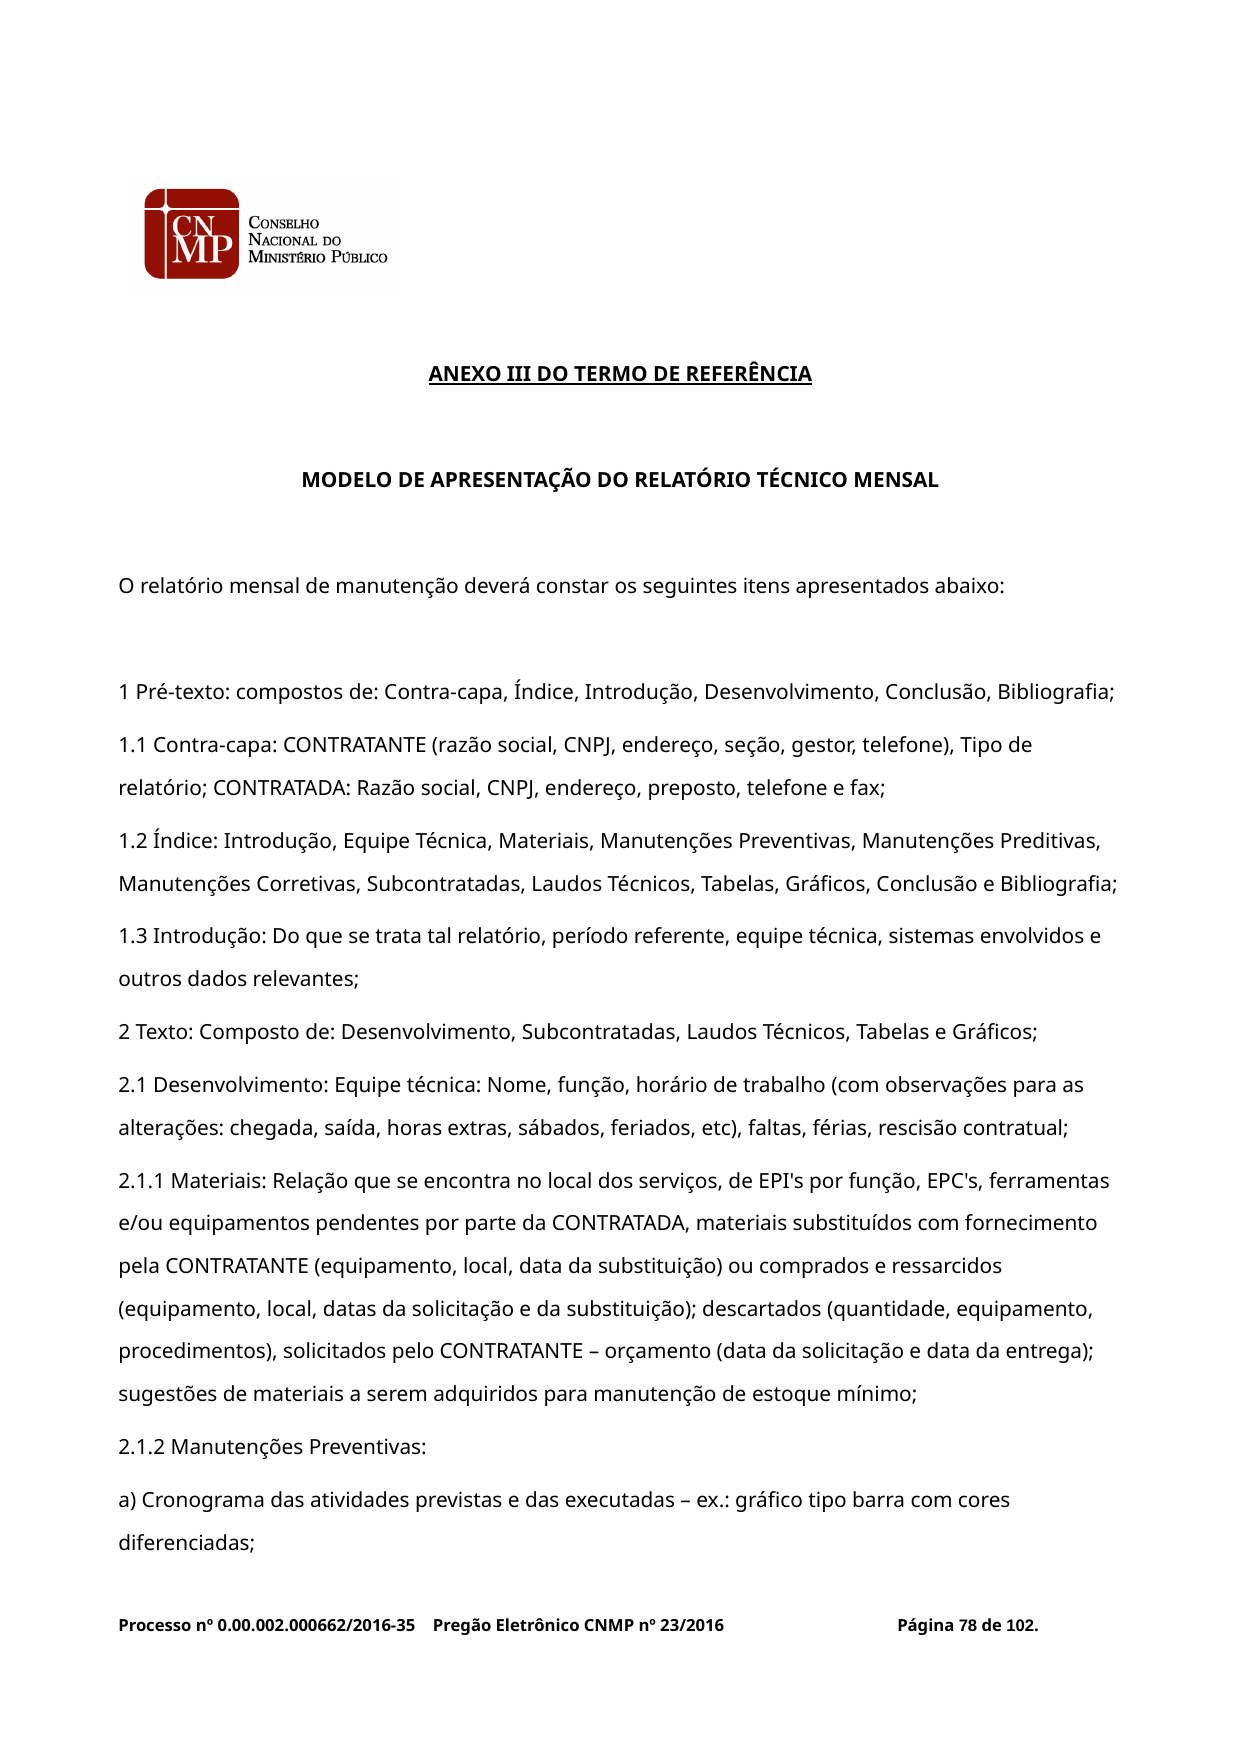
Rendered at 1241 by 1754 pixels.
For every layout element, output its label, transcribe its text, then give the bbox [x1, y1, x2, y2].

text 1.2 Índice: Introdução, Equipe Técnica, Materiais, Manutenções Preventivas, Manutenções Preditivas, Manutenções Corretivas, Subcontratadas, Laudos Técnicos, Tabelas, Gráficos, Conclusão e Bibliografia; [118, 826, 1122, 897]
text 2.1.1 Materiais: Relação que se encontra no local dos serviços, de EPI's por função, EPC's, ferramentas e/ou equipamentos pendentes por parte da CONTRATADA, materiais substituídos com fornecimento pela CONTRATANTE (equipamento, local, data da substituição) ou comprados e ressarcidos (equipamento, local, datas da solicitação e da substituição); descartados (quantidade, equipamento, procedimentos), solicitados pelo CONTRATANTE – orçamento (data da solicitação e data da entrega); sugestões de materiais a serem adquiridos para manutenção de estoque mínimo; [118, 1166, 1122, 1407]
text 1 Pré-texto: compostos de: Contra-capa, Índice, Introdução, Desenvolvimento, Conclusão, Bibliografia; [118, 677, 1122, 706]
text 2.1.2 Manutenções Preventivas: [118, 1432, 1122, 1460]
text a) Cronograma das atividades previstas e das executadas – ex.: gráfico tipo barra com cores diferenciadas; [118, 1485, 1122, 1556]
text 1.3 Introdução: Do que se trata tal relatório, período referente, equipe técnica, sistemas envolvidos e outros dados relevantes; [118, 922, 1122, 993]
text 2.1 Desenvolvimento: Equipe técnica: Nome, função, horário de trabalho (com observações para as alterações: chegada, saída, horas extras, sábados, feriados, etc), faltas, férias, rescisão contratual; [118, 1070, 1122, 1141]
text ANEXO III DO TERMO DE REFERÊNCIA [118, 359, 1122, 388]
picture [128, 175, 398, 293]
text 1.1 Contra-capa: CONTRATANTE (razão social, CNPJ, endereço, seção, gestor, telefone), Tipo de relatório; CONTRATADA: Razão social, CNPJ, endereço, preposto, telefone e fax; [118, 730, 1122, 801]
text O relatório mensal de manutenção deverá constar os seguintes itens apresentados abaixo: [118, 571, 1122, 600]
text 2 Texto: Composto de: Desenvolvimento, Subcontratadas, Laudos Técnicos, Tabelas e Gráficos; [118, 1017, 1122, 1046]
text MODELO DE APRESENTAÇÃO DO RELATÓRIO TÉCNICO MENSAL [118, 465, 1122, 494]
